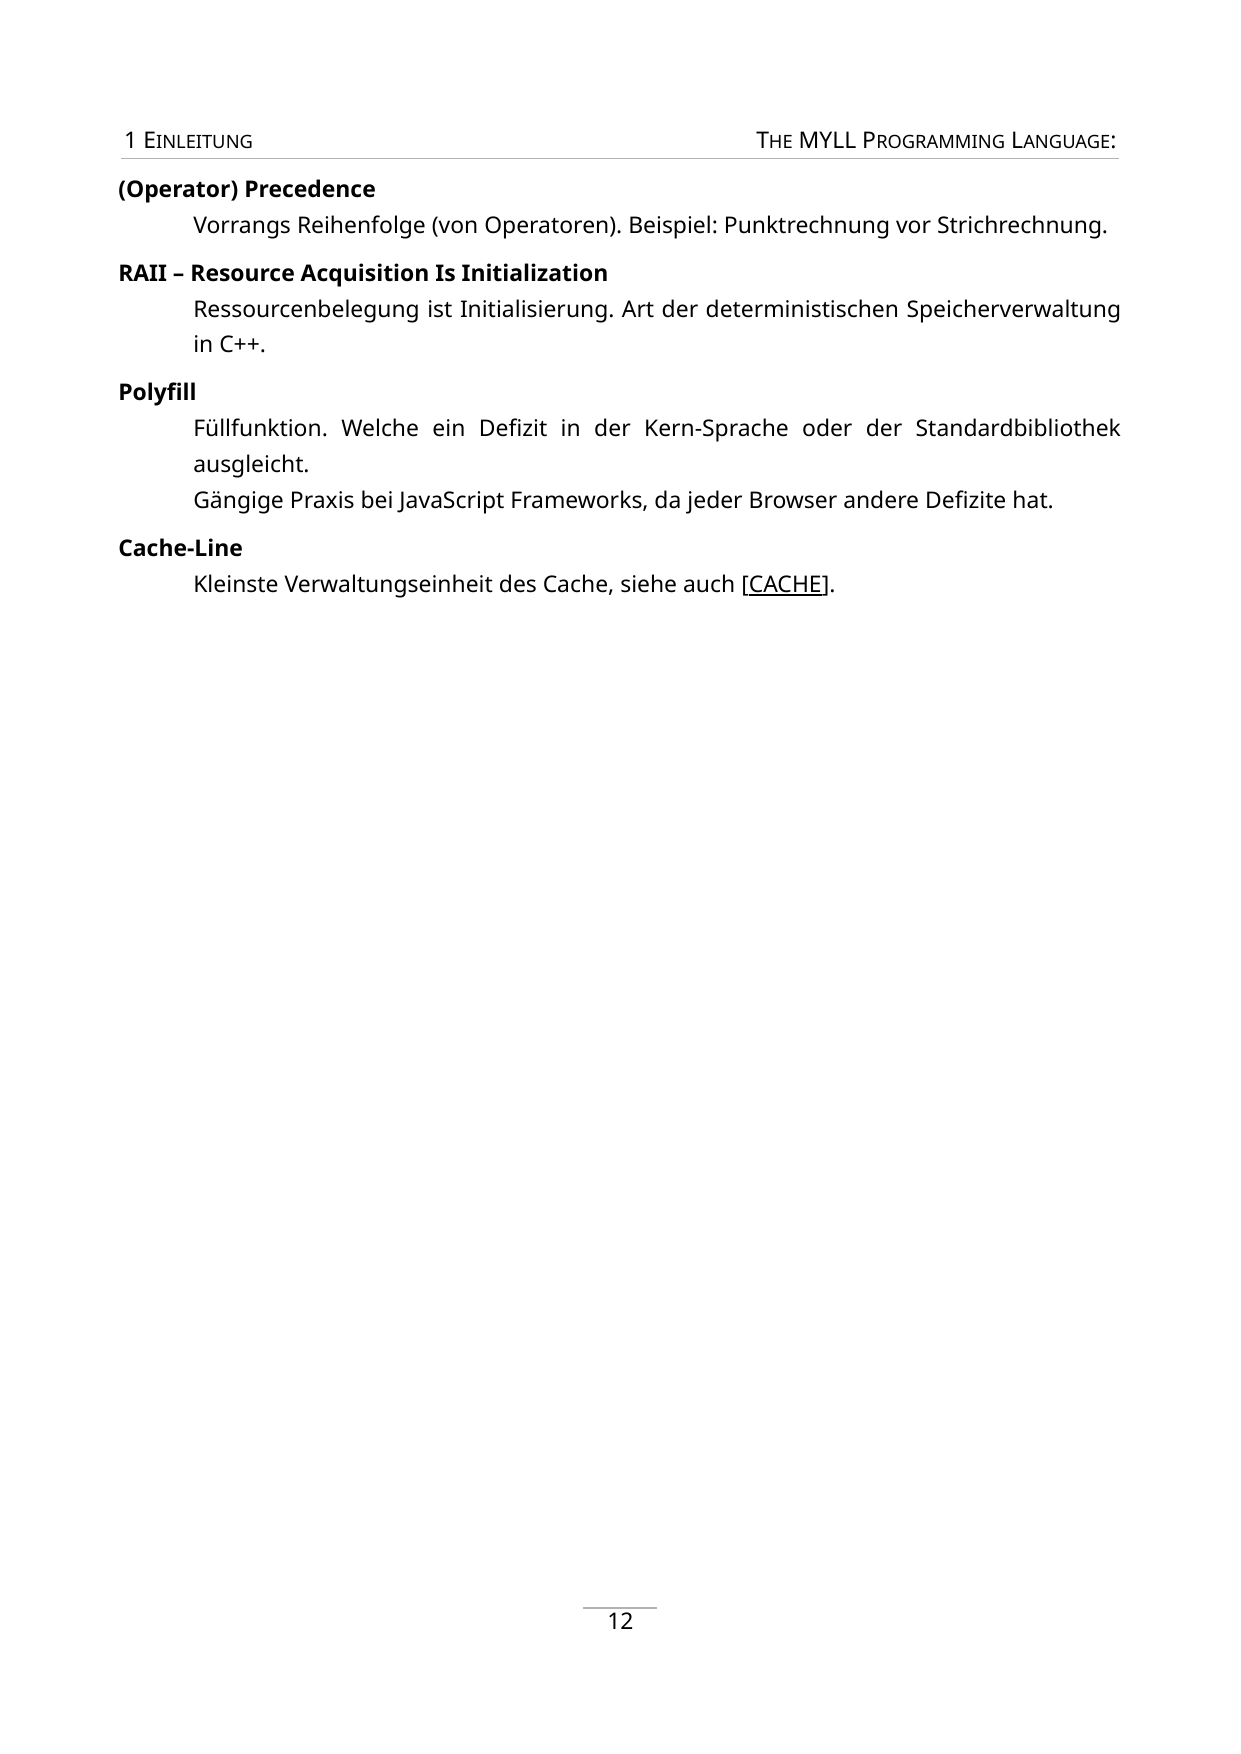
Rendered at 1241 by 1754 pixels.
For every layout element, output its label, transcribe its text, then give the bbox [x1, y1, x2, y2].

text Cache-Line [118, 532, 1122, 563]
text RAII – Resource Acquisition Is Initialization [118, 257, 1122, 288]
text Vorrangs Reihenfolge (von Operatoren). Beispiel: Punktrechnung vor Strichrechnung. [193, 209, 1122, 240]
text Kleinste Verwaltungseinheit des Cache, siehe auch [CACHE]. [193, 568, 1122, 599]
text Polyfill [118, 376, 1122, 407]
text Füllfunktion. Welche ein Defizit in der Kern-Sprache oder der Standardbibliothek ausgleicht. Gängige Praxis bei JavaScript Frameworks, da jeder Browser andere Defizite hat. [193, 412, 1122, 515]
text (Operator) Precedence [118, 173, 1122, 204]
text Ressourcenbelegung ist Initialisierung. Art der deterministischen Speicherverwaltung in C++. [193, 292, 1122, 360]
